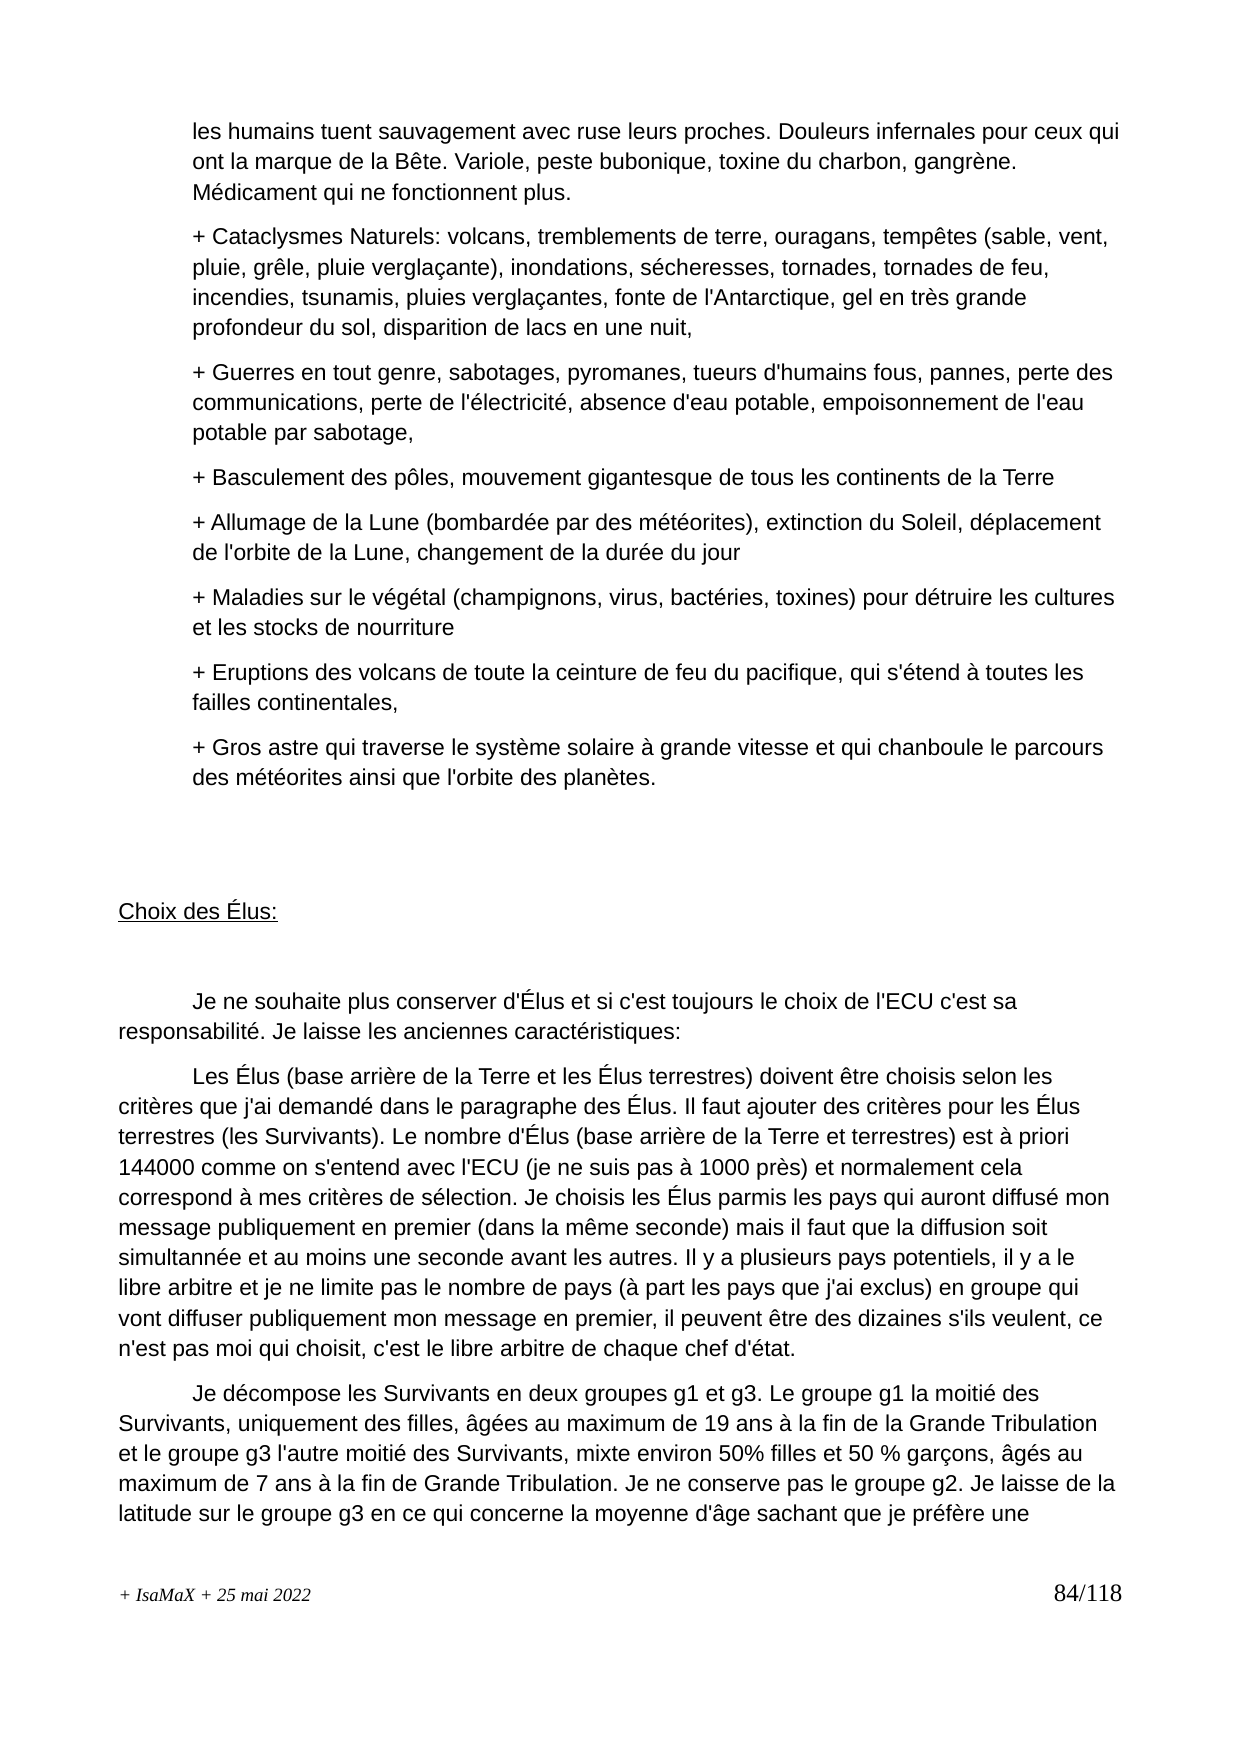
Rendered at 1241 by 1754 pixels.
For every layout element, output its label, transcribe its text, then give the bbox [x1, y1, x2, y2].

text Les Élus (base arrière de la Terre et les Élus terrestres) doivent être choisis selon les critères que j'ai demandé dans le paragraphe des Élus. Il faut ajouter des critères pour les Élus terrestres (les Survivants). Le nombre d'Élus (base arrière de la Terre et terrestres) est à priori 144000 comme on s'entend avec l'ECU (je ne suis pas à 1000 près) et normalement cela correspond à mes critères de sélection. Je choisis les Élus parmis les pays qui auront diffusé mon message publiquement en premier (dans la même seconde) mais il faut que la diffusion soit simultannée et au moins une seconde avant les autres. Il y a plusieurs pays potentiels, il y a le libre arbitre et je ne limite pas le nombre de pays (à part les pays que j'ai exclus) en groupe qui vont diffuser publiquement mon message en premier, il peuvent être des dizaines s'ils veulent, ce n'est pas moi qui choisit, c'est le libre arbitre de chaque chef d'état. [118, 1063, 1122, 1361]
text les humains tuent sauvagement avec ruse leurs proches. Douleurs infernales pour ceux qui ont la marque de la Bête. Variole, peste bubonique, toxine du charbon, gangrène. Médicament qui ne fonctionnent plus. [118, 118, 1122, 205]
text + Basculement des pôles, mouvement gigantesque de tous les continents de la Terre [118, 464, 1122, 490]
text Je ne souhaite plus conserver d'Élus et si c'est toujours le choix de l'ECU c'est sa responsabilité. Je laisse les anciennes caractéristiques: [118, 988, 1122, 1044]
text + Eruptions des volcans de toute la ceinture de feu du pacifique, qui s'étend à toutes les failles continentales, [118, 659, 1122, 715]
text Je décompose les Survivants en deux groupes g1 et g3. Le groupe g1 la moitié des Survivants, uniquement des filles, âgées au maximum de 19 ans à la fin de la Grande Tribulation et le groupe g3 l'autre moitié des Survivants, mixte environ 50% filles et 50 % garçons, âgés au maximum de 7 ans à la fin de Grande Tribulation. Je ne conserve pas le groupe g2. Je laisse de la latitude sur le groupe g3 en ce qui concerne la moyenne d'âge sachant que je préfère une [118, 1379, 1122, 1527]
text + Cataclysmes Naturels: volcans, tremblements de terre, ouragans, tempêtes (sable, vent, pluie, grêle, pluie verglaçante), inondations, sécheresses, tornades, tornades de feu, incendies, tsunamis, pluies verglaçantes, fonte de l'Antarctique, gel en très grande profondeur du sol, disparition de lacs en une nuit, [118, 223, 1122, 340]
text + Gros astre qui traverse le système solaire à grande vitesse et qui chanboule le parcours des météorites ainsi que l'orbite des planètes. [118, 734, 1122, 790]
text Choix des Élus: [118, 898, 1122, 925]
text + Guerres en tout genre, sabotages, pyromanes, tueurs d'humains fous, pannes, perte des communications, perte de l'électricité, absence d'eau potable, empoisonnement de l'eau potable par sabotage, [118, 359, 1122, 446]
text + Maladies sur le végétal (champignons, virus, bactéries, toxines) pour détruire les cultures et les stocks de nourriture [118, 584, 1122, 640]
text + Allumage de la Lune (bombardée par des météorites), extinction du Soleil, déplacement de l'orbite de la Lune, changement de la durée du jour [118, 509, 1122, 565]
